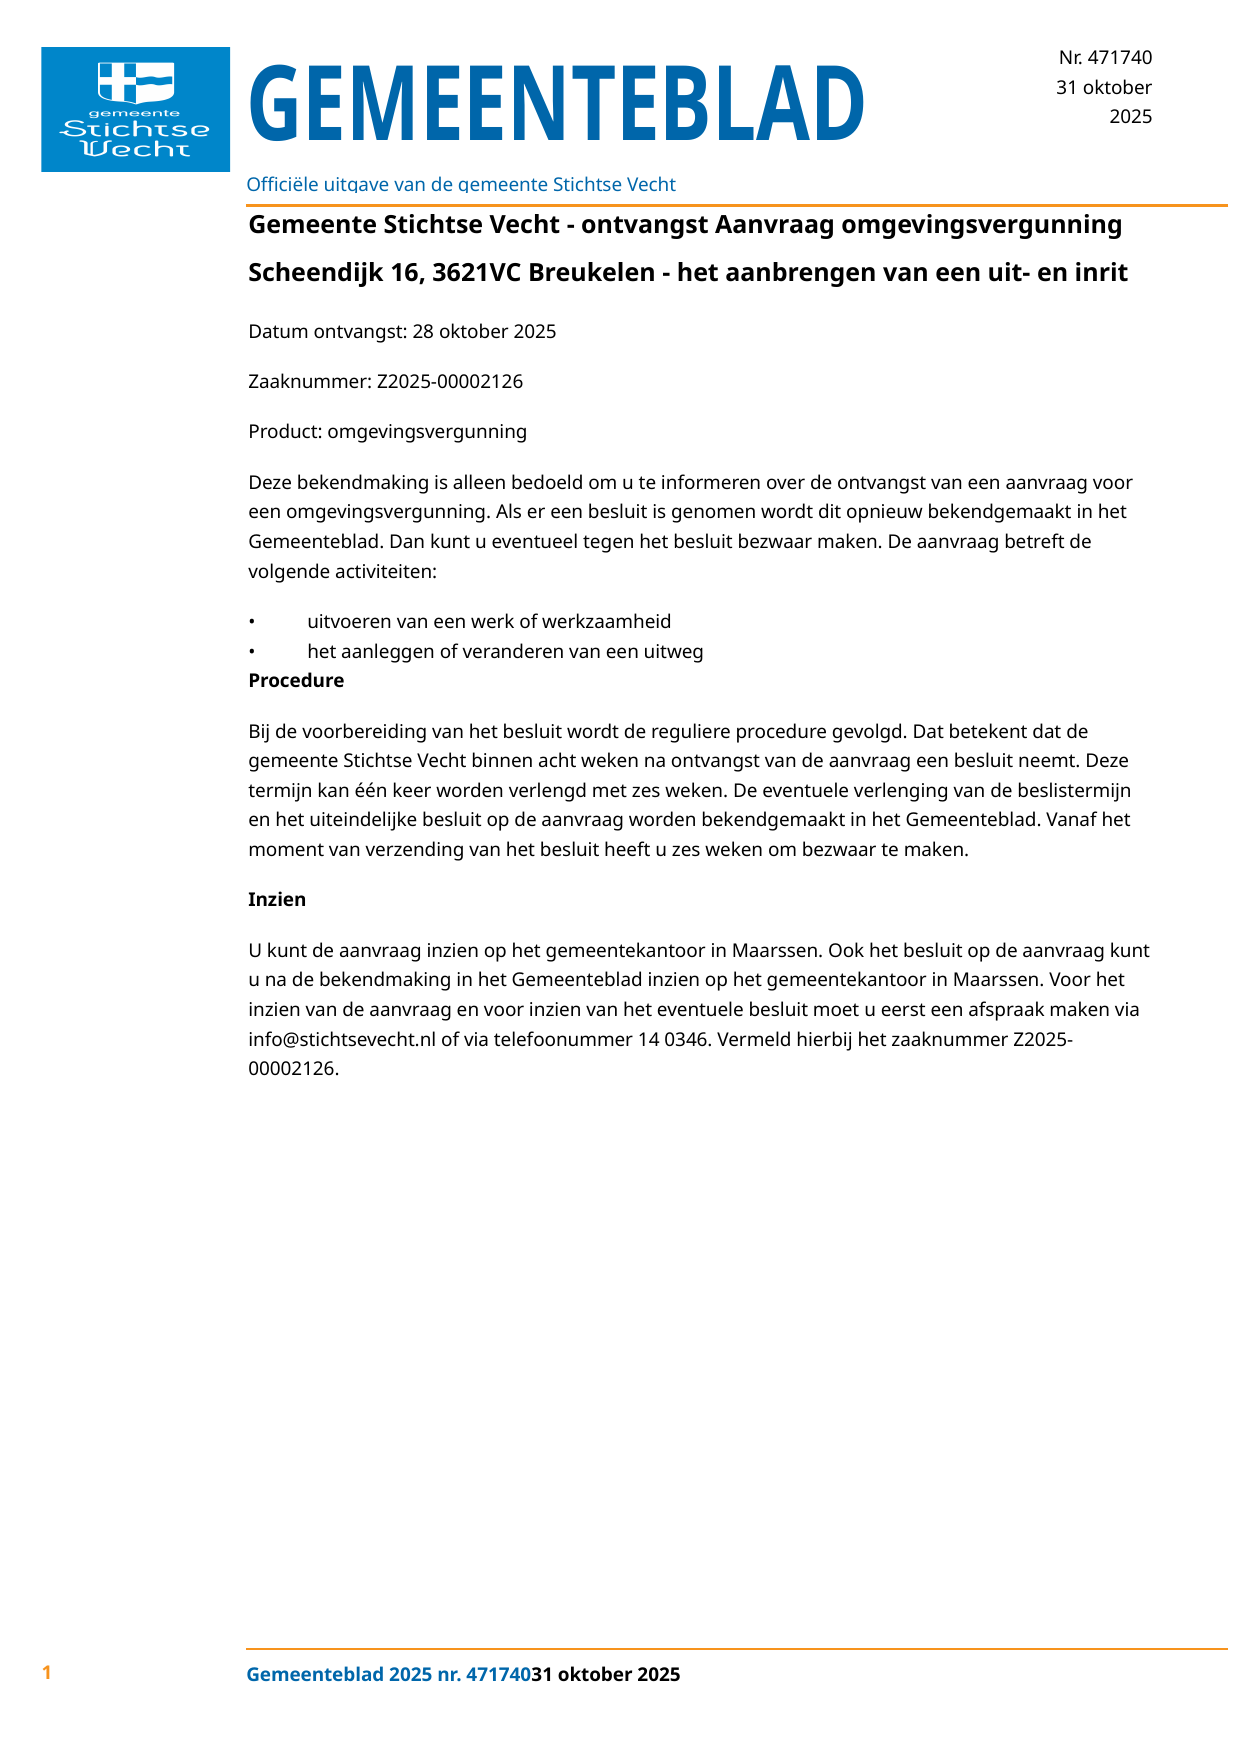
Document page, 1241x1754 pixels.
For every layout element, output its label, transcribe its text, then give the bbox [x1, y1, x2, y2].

text Gemeente Stichtse Vecht - ontvangst Aanvraag omgevingsvergunning Scheendijk 16, 3621VC Breukelen - het aanbrengen van een uit- en inrit [248, 207, 1152, 288]
picture [137, 63, 174, 103]
text Deze bekendmaking is alleen bedoeld om u te informeren over de ontvangst van een aanvraag voor een omgevingsvergunning. Als er een besluit is genomen wordt dit opnieuw bekendgemaakt in het Gemeenteblad. Dan kunt u eventueel tegen het besluit bezwaar maken. De aanvraag betreft de volgende activiteiten: [248, 469, 1152, 584]
text Procedure [248, 667, 1152, 693]
text U kunt de aanvraag inzien op het gemeentekantoor in Maarssen. Ook het besluit op de aanvraag kunt u na de bekendmaking in het Gemeenteblad inzien op het gemeentekantoor in Maarssen. Voor het inzien van de aanvraag en voor inzien van het eventuele besluit moet u eerst een afspraak maken via info@stichtsevecht.nl of via telefoonummer 14 0346. Vermeld hierbij het zaaknummer Z2025-00002126. [248, 937, 1152, 1081]
text Zaaknummer: Z2025-00002126 [248, 368, 1152, 394]
picture [99, 63, 135, 101]
text Bij de voorbereiding van het besluit wordt de reguliere procedure gevolgd. Dat betekent dat de gemeente Stichtse Vecht binnen acht weken na ontvangst van de aanvraag een besluit neemt. Deze termijn kan één keer worden verlengd met zes weken. De eventuele verlenging van de beslistermijn en het uiteindelijke besluit op de aanvraag worden bekendgemaakt in het Gemeenteblad. Vanaf het moment van verzending van het besluit heeft u zes weken om bezwaar te maken. [248, 718, 1152, 862]
text Product: omgevingsvergunning [248, 419, 1152, 444]
list uitvoeren van een werk of werkzaamheid [248, 608, 1152, 634]
text Datum ontvangst: 28 oktober 2025 [248, 318, 1152, 344]
list het aanleggen of veranderen van een uitweg [248, 638, 1152, 664]
text Inzien [248, 887, 1152, 912]
